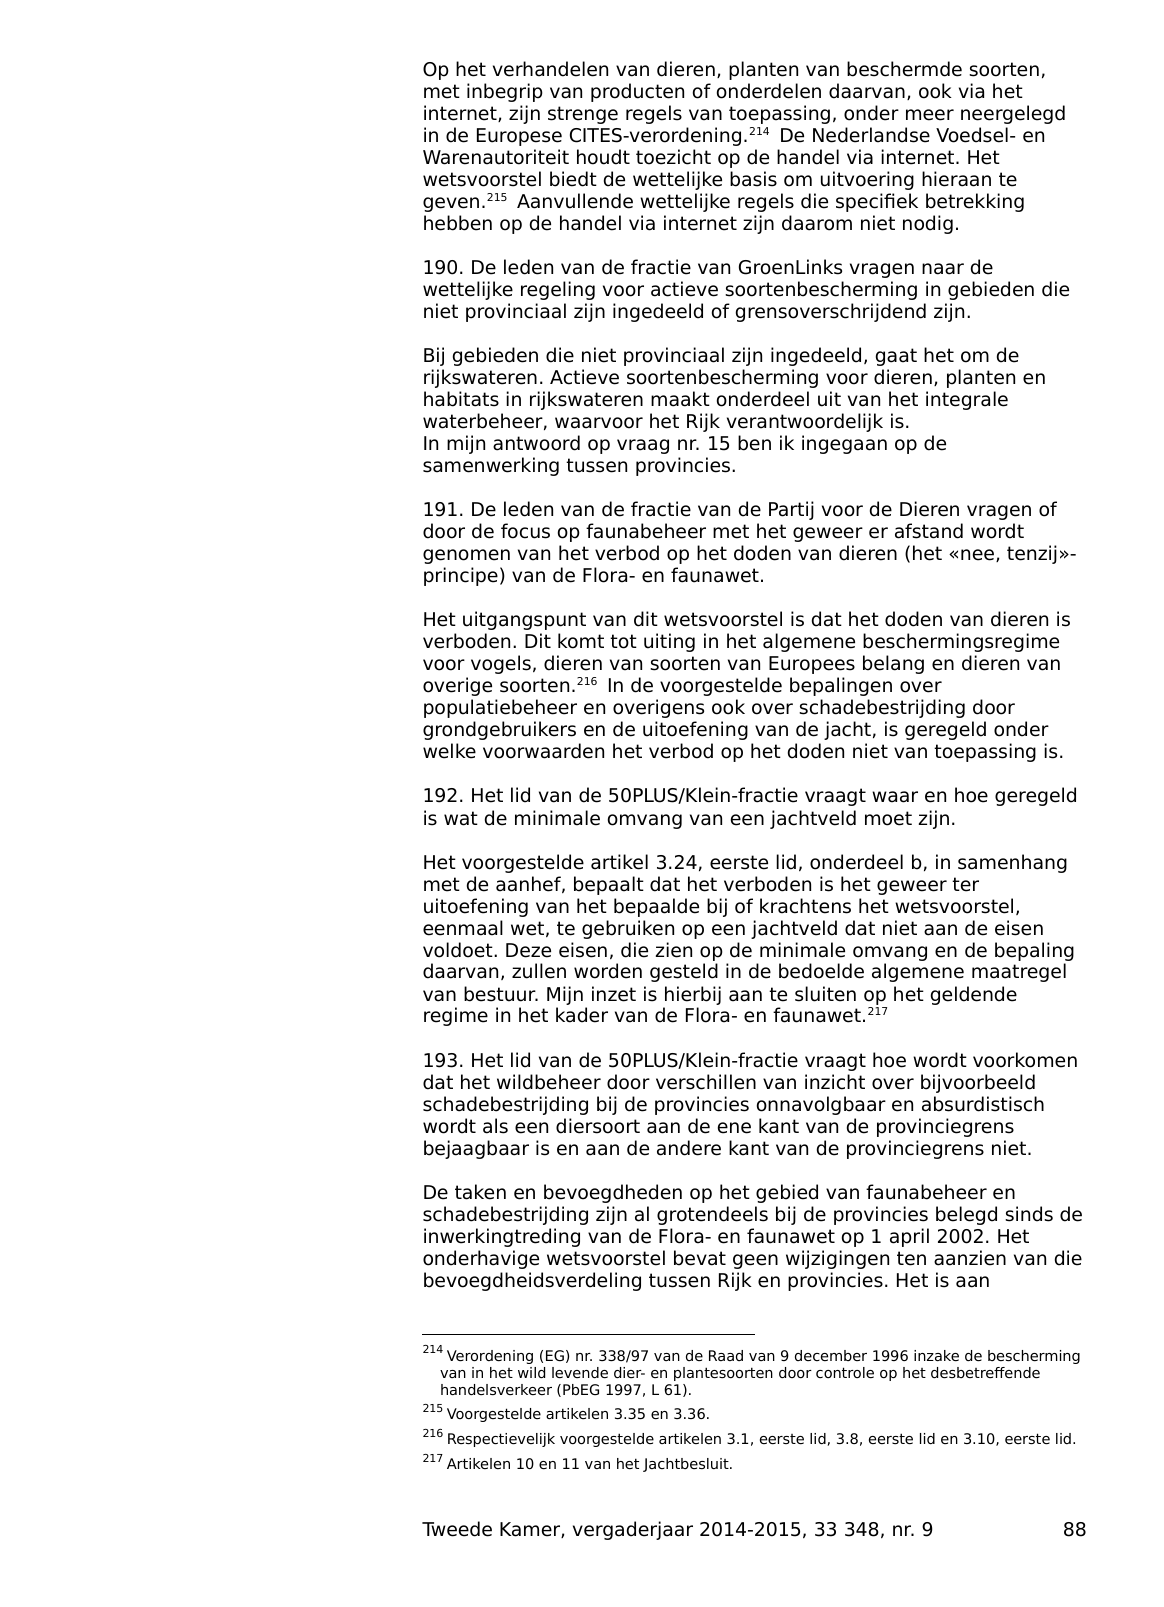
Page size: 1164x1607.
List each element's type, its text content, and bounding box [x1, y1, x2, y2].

text Bij gebieden die niet provinciaal zijn ingedeeld, gaat het om de rijkswateren. Actieve soortenbescherming voor dieren, planten en habitats in rijkswateren maakt onderdeel uit van het integrale waterbeheer, waarvoor het Rijk verantwoordelijk is. [422, 345, 1087, 433]
text 192. Het lid van de 50PLUS/Klein-fractie vraagt waar en hoe geregeld is wat de minimale omvang van een jachtveld moet zijn. [422, 785, 1087, 829]
text De taken en bevoegdheden op het gebied van faunabeheer en schadebestrijding zijn al grotendeels bij de provincies belegd sinds de inwerkingtreding van de Flora- en faunawet op 1 april 2002. Het onderhavige wetsvoorstel bevat geen wijzigingen ten aanzien van die bevoegdheidsverdeling tussen Rijk en provincies. Het is aan [422, 1182, 1087, 1292]
text 191. De leden van de fractie van de Partij voor de Dieren vragen of door de focus op faunabeheer met het geweer er afstand wordt genomen van het verbod op het doden van dieren (het «nee, tenzij»-principe) van de Flora- en faunawet. [422, 499, 1087, 587]
text 193. Het lid van de 50PLUS/Klein-fractie vraagt hoe wordt voorkomen dat het wildbeheer door verschillen van inzicht over bijvoorbeeld schadebestrijding bij de provincies onnavolgbaar en absurdistisch wordt als een diersoort aan de ene kant van de provinciegrens bejaagbaar is en aan de andere kant van de provinciegrens niet. [422, 1049, 1087, 1159]
text 190. De leden van de fractie van GroenLinks vragen naar de wettelijke regeling voor actieve soortenbescherming in gebieden die niet provinciaal zijn ingedeeld of grensoverschrijdend zijn. [422, 257, 1087, 323]
text Op het verhandelen van dieren, planten van beschermde soorten, met inbegrip van producten of onderdelen daarvan, ook via het internet, zijn strenge regels van toepassing, onder meer neergelegd in de Europese CITES-verordening. De Nederlandse Voedsel- en Warenautoriteit houdt toezicht op de handel via internet. Het wetsvoorstel biedt de wettelijke basis om uitvoering hieraan te geven. Aanvullende wettelijke regels die specifiek betrekking hebben op de handel via internet zijn daarom niet nodig. [422, 59, 1087, 235]
text In mijn antwoord op vraag nr. 15 ben ik ingegaan op de samenwerking tussen provincies. [422, 433, 1087, 477]
text Het uitgangspunt van dit wetsvoorstel is dat het doden van dieren is verboden. Dit komt tot uiting in het algemene beschermingsregime voor vogels, dieren van soorten van Europees belang en dieren van overige soorten. In de voorgestelde bepalingen over populatiebeheer en overigens ook over schadebestrijding door grondgebruikers en de uitoefening van de jacht, is geregeld onder welke voorwaarden het verbod op het doden niet van toepassing is. [422, 609, 1087, 763]
text Verordening (EG) nr. 338/97 van de Raad van 9 december 1996 inzake de bescherming van in het wild levende dier- en plantesoorten door controle op het desbetreffende handelsverkeer (PbEG 1997, L 61). [422, 1343, 1087, 1399]
text Respectievelijk voorgestelde artikelen 3.1, eerste lid, 3.8, eerste lid en 3.10, eerste lid. [422, 1427, 1087, 1449]
text Artikelen 10 en 11 van het Jachtbesluit. [422, 1452, 1087, 1474]
text Voorgestelde artikelen 3.35 en 3.36. [422, 1402, 1087, 1424]
text Het voorgestelde artikel 3.24, eerste lid, onderdeel b, in samenhang met de aanhef, bepaalt dat het verboden is het geweer ter uitoefening van het bepaalde bij of krachtens het wetsvoorstel, eenmaal wet, te gebruiken op een jachtveld dat niet aan de eisen voldoet. Deze eisen, die zien op de minimale omvang en de bepaling daarvan, zullen worden gesteld in de bedoelde algemene maatregel van bestuur. Mijn inzet is hierbij aan te sluiten op het geldende regime in het kader van de Flora- en faunawet. [422, 852, 1087, 1027]
